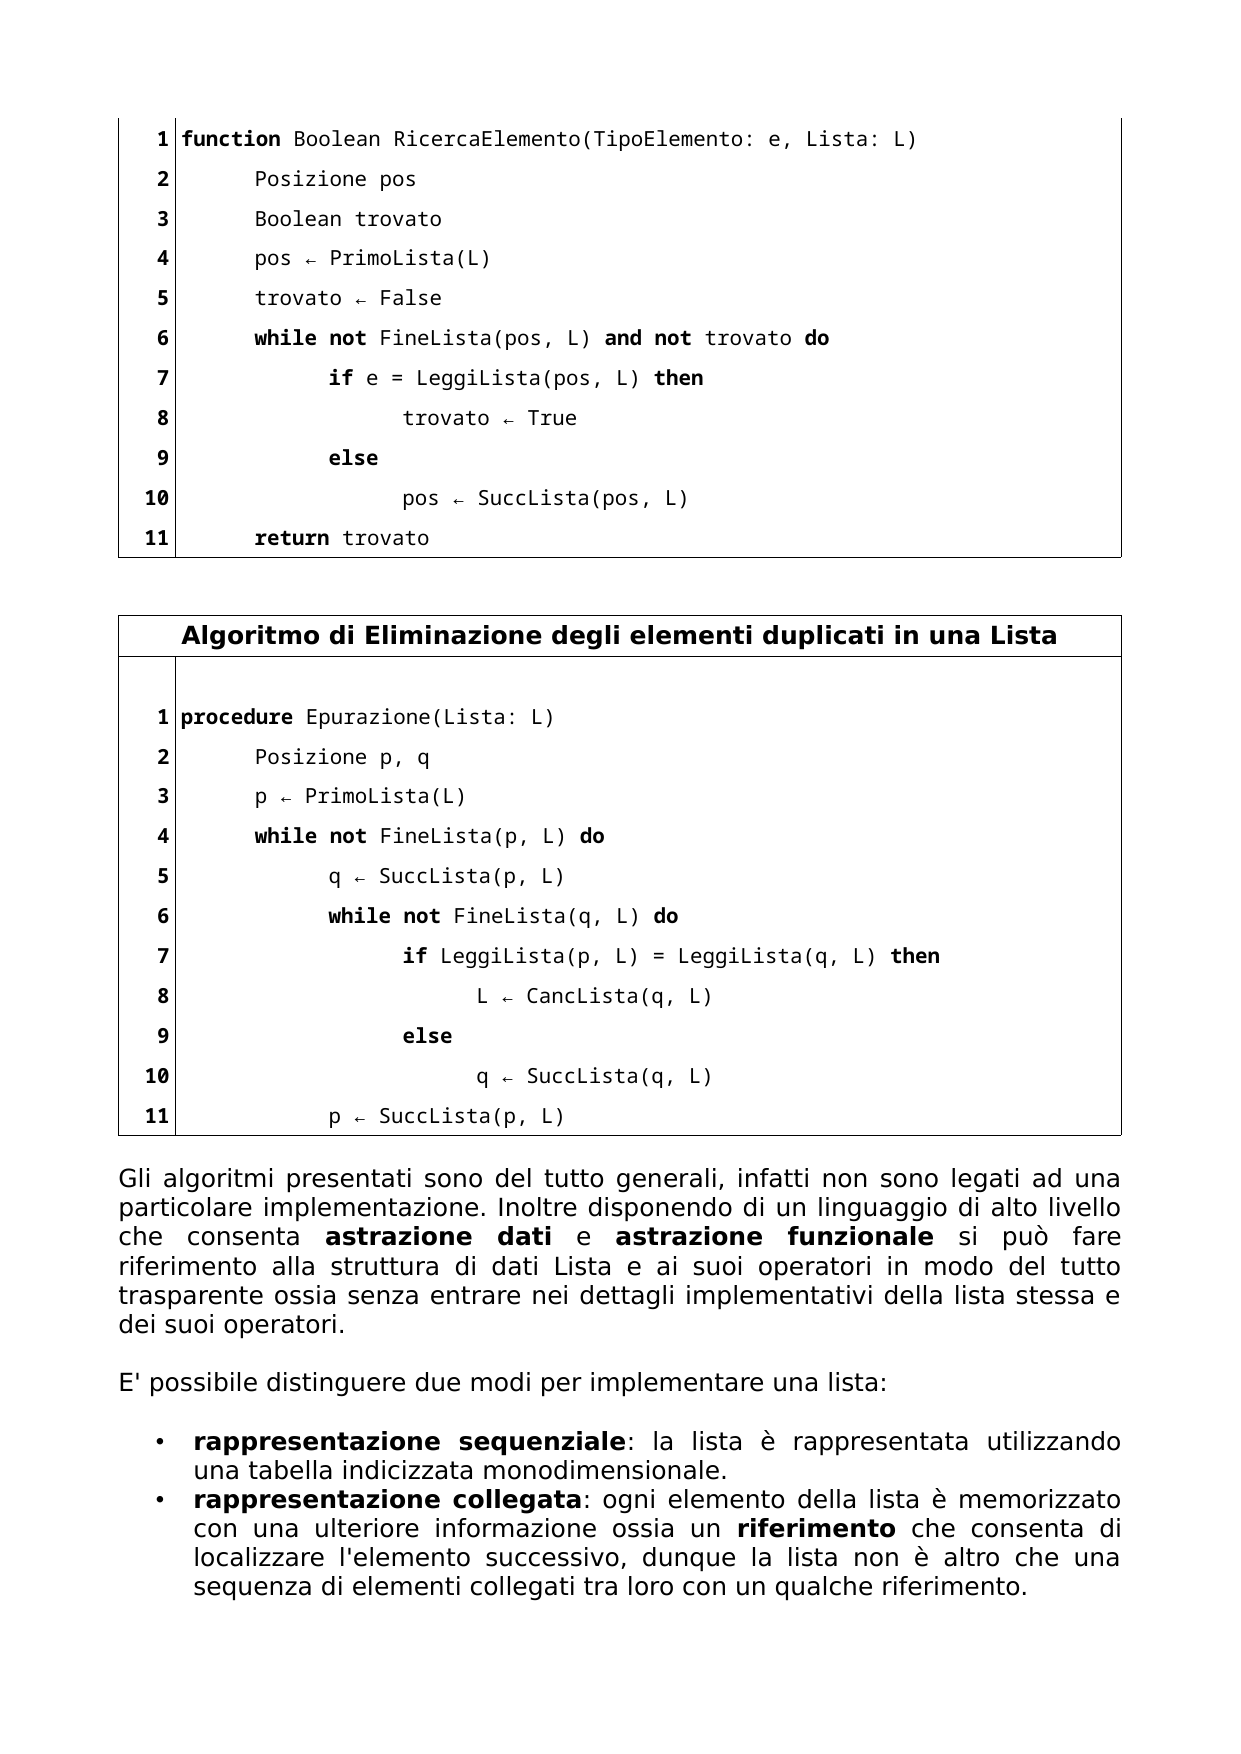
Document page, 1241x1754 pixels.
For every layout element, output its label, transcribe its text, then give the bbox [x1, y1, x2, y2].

list rappresentazione sequenziale: la lista è rappresentata utilizzando una tabella indicizzata monodimensionale. [156, 1427, 1122, 1485]
table_cell Posizione p, q [176, 736, 1121, 776]
table_cell 10 [119, 477, 175, 517]
table_cell while not FineLista(pos, L) and not trovato do [176, 318, 1121, 357]
table_cell Posizione pos [176, 158, 1121, 198]
table_cell 2 [119, 158, 175, 198]
table_cell 5 [119, 856, 175, 896]
table_cell 1 [119, 118, 175, 158]
table_cell else [176, 1015, 1121, 1055]
table_cell p ← SuccLista(p, L) [176, 1095, 1121, 1135]
table_cell 8 [119, 398, 175, 437]
table_cell [176, 657, 1121, 696]
table_cell trovato ← False [176, 278, 1121, 318]
table_cell if LeggiLista(p, L) = LeggiLista(q, L) then [176, 936, 1121, 975]
table_cell while not FineLista(p, L) do [176, 816, 1121, 856]
table_cell q ← SuccLista(q, L) [176, 1055, 1121, 1095]
table_cell p ← PrimoLista(L) [176, 776, 1121, 816]
table_cell 4 [119, 816, 175, 856]
list rappresentazione collegata: ogni elemento della lista è memorizzato con una ulteriore informazione ossia un riferimento che consenta di localizzare l'elemento successivo, dunque la lista non è altro che una sequenza di elementi collegati tra loro con un qualche riferimento. [156, 1485, 1122, 1602]
text E' possibile distinguere due modi per implementare una lista: [118, 1368, 1122, 1398]
table_cell 1 [119, 696, 175, 736]
table_cell 11 [119, 1095, 175, 1135]
table_cell 9 [119, 1015, 175, 1055]
table_cell 7 [119, 358, 175, 397]
table_cell pos ← PrimoLista(L) [176, 238, 1121, 278]
table_cell Boolean trovato [176, 198, 1121, 238]
table_cell [119, 657, 175, 696]
table_cell 7 [119, 936, 175, 975]
table_cell procedure Epurazione(Lista: L) [176, 696, 1121, 736]
table_cell 5 [119, 278, 175, 318]
table_cell 8 [119, 975, 175, 1015]
table_cell L ← CancLista(q, L) [176, 975, 1121, 1015]
table_cell 3 [119, 776, 175, 816]
table_header Algoritmo di Eliminazione degli elementi duplicati in una Lista [119, 616, 1121, 656]
table_cell 11 [119, 517, 175, 557]
text Gli algoritmi presentati sono del tutto generali, infatti non sono legati ad una particolare implementazione. Inoltre disponendo di un linguaggio di alto livello che consenta astrazione dati e astrazione funzionale si può fare riferimento alla struttura di dati Lista e ai suoi operatori in modo del tutto trasparente ossia senza entrare nei dettagli implementativi della lista stessa e dei suoi operatori. [118, 1164, 1122, 1339]
table_cell function Boolean RicercaElemento(TipoElemento: e, Lista: L) [176, 118, 1121, 158]
table_cell trovato ← True [176, 398, 1121, 437]
table_cell else [176, 437, 1121, 477]
table_cell 4 [119, 238, 175, 278]
table_cell 6 [119, 896, 175, 936]
table_cell 2 [119, 736, 175, 776]
table_cell while not FineLista(q, L) do [176, 896, 1121, 936]
table_cell 10 [119, 1055, 175, 1095]
table_cell 3 [119, 198, 175, 238]
table_cell if e = LeggiLista(pos, L) then [176, 358, 1121, 397]
table_cell 6 [119, 318, 175, 357]
table_cell pos ← SuccLista(pos, L) [176, 477, 1121, 517]
table_cell 9 [119, 437, 175, 477]
table_cell return trovato [176, 517, 1121, 557]
table_cell q ← SuccLista(p, L) [176, 856, 1121, 896]
